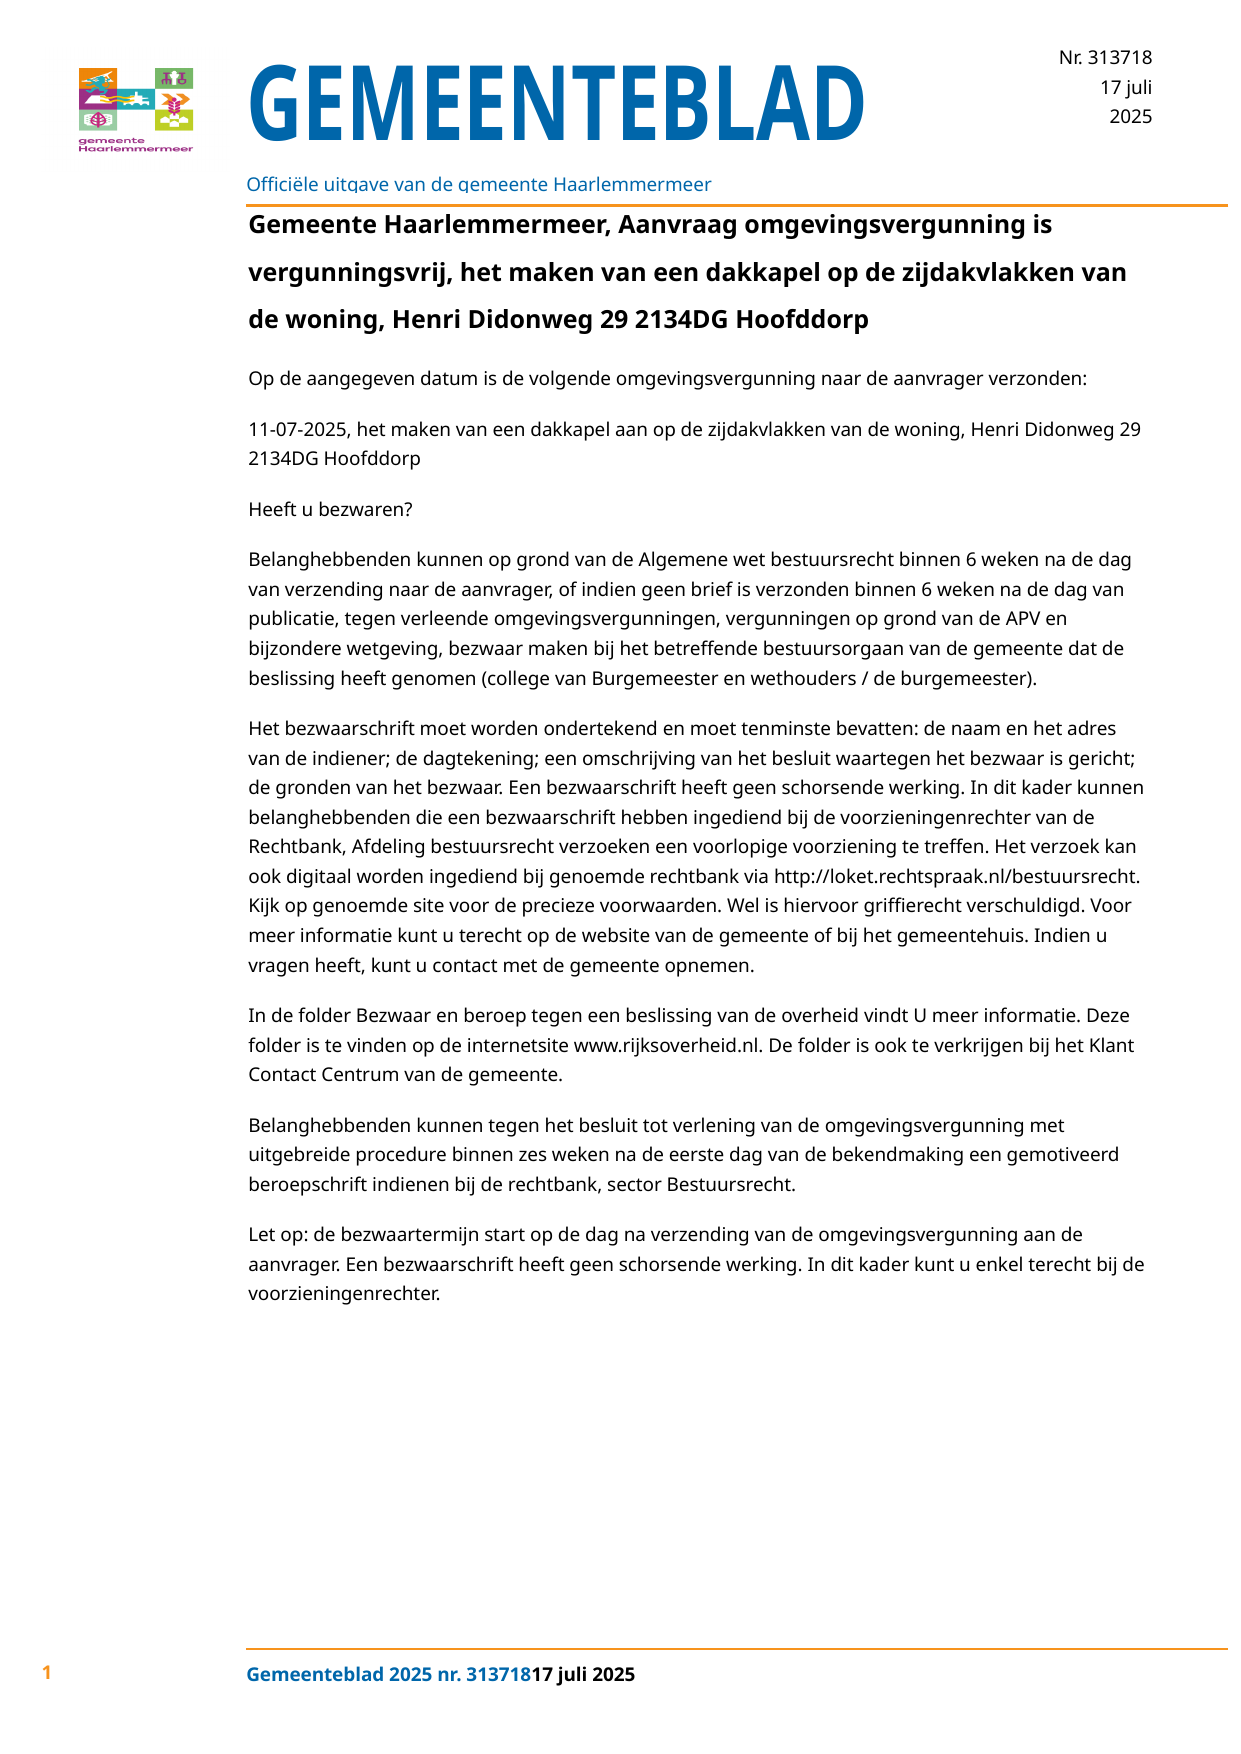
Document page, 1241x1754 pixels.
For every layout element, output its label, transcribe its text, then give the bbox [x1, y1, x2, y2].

text Belanghebbenden kunnen op grond van de Algemene wet bestuursrecht binnen 6 weken na de dag van verzending naar de aanvrager, of indien geen brief is verzonden binnen 6 weken na de dag van publicatie, tegen verleende omgevingsvergunningen, vergunningen op grond van de APV en bijzondere wetgeving, bezwaar maken bij het betreffende bestuursorgaan van de gemeente dat de beslissing heeft genomen (college van Burgemeester en wethouders / de burgemeester). [248, 546, 1152, 690]
text Belanghebbenden kunnen tegen het besluit tot verlening van de omgevingsvergunning met uitgebreide procedure binnen zes weken na de eerste dag van de bekendmaking een gemotiveerd beroepschrift indienen bij de rechtbank, sector Bestuursrecht. [248, 1112, 1152, 1197]
text 11-07-2025, het maken van een dakkapel aan op de zijdakvlakken van de woning, Henri Didonweg 29 2134DG Hoofddorp [248, 416, 1152, 471]
text Let op: de bezwaartermijn start op de dag na verzending van de omgevingsvergunning aan de aanvrager. Een bezwaarschrift heeft geen schorsende werking. In dit kader kunt u enkel terecht bij de voorzieningenrechter. [248, 1221, 1152, 1306]
text In de folder Bezwaar en beroep tegen een beslissing van de overheid vindt U meer informatie. Deze folder is te vinden op de internetsite www.rijksoverheid.nl. De folder is ook te verkrijgen bij het Klant Contact Centrum van de gemeente. [248, 1002, 1152, 1087]
text Het bezwaarschrift moet worden ondertekend en moet tenminste bevatten: de naam en het adres van de indiener; de dagtekening; een omschrijving van het besluit waartegen het bezwaar is gericht; de gronden van het bezwaar. Een bezwaarschrift heeft geen schorsende werking. In dit kader kunnen belanghebbenden die een bezwaarschrift hebben ingediend bij de voorzieningenrechter van de Rechtbank, Afdeling bestuursrecht verzoeken een voorlopige voorziening te treffen. Het verzoek kan ook digitaal worden ingediend bij genoemde rechtbank via http://loket.rechtspraak.nl/bestuursrecht. Kijk op genoemde site voor de precieze voorwaarden. Wel is hiervoor griffierecht verschuldigd. Voor meer informatie kunt u terecht op de website van de gemeente of bij het gemeentehuis. Indien u vragen heeft, kunt u contact met de gemeente opnemen. [248, 715, 1152, 977]
picture [41, 47, 231, 172]
text Op de aangegeven datum is de volgende omgevingsvergunning naar de aanvrager verzonden: [248, 366, 1152, 391]
text Gemeente Haarlemmermeer, Aanvraag omgevingsvergunning is vergunningsvrij, het maken van een dakkapel op de zijdakvlakken van de woning, Henri Didonweg 29 2134DG Hoofddorp [248, 207, 1152, 336]
text Heeft u bezwaren? [248, 496, 1152, 522]
